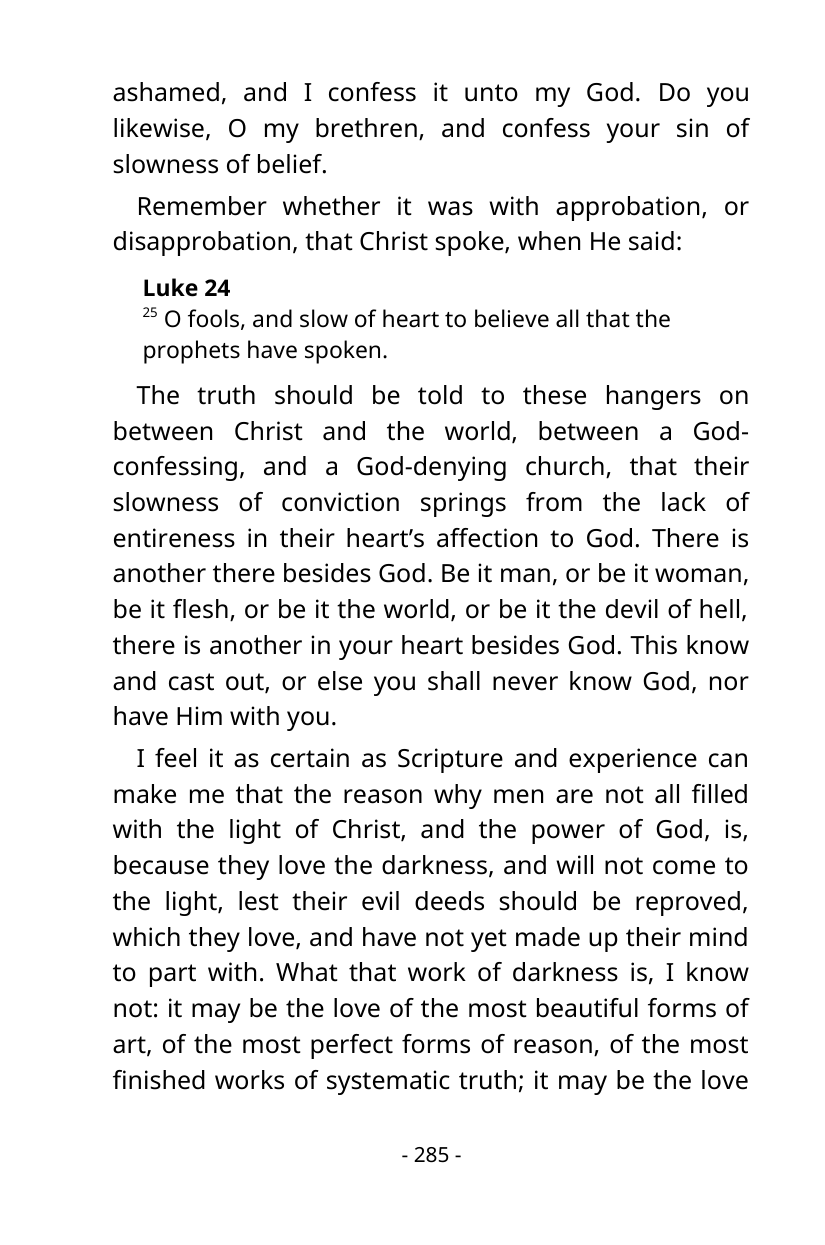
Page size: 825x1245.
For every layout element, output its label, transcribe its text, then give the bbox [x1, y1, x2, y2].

text ashamed, and I confess it unto my God. Do you likewise, O my brethren, and confess your sin of slowness of belief. [112, 75, 750, 181]
text The truth should be told to these hangers on between Christ and the world, between a God-confessing, and a God-denying church, that their slowness of conviction springs from the lack of entireness in their heart’s affection to God. There is another there besides God. Be it man, or be it woman, be it flesh, or be it the world, or be it the devil of hell, there is another in your heart besides God. This know and cast out, or else you shall never know God, nor have Him with you. [112, 377, 750, 733]
text I feel it as certain as Scripture and experience can make me that the reason why men are not all filled with the light of Christ, and the power of God, is, because they love the darkness, and will not come to the light, lest their evil deeds should be reproved, which they love, and have not yet made up their mind to part with. What that work of darkness is, I know not: it may be the love of the most beautiful forms of art, of the most perfect forms of reason, of the most finished works of systematic truth; it may be the love [112, 741, 750, 1096]
text Luke 24 [142, 272, 750, 303]
text Remember whether it was with approbation, or disapprobation, that Christ spoke, when He said: [112, 188, 750, 258]
text 25 O fools, and slow of heart to believe all that the prophets have spoken. [142, 303, 720, 365]
